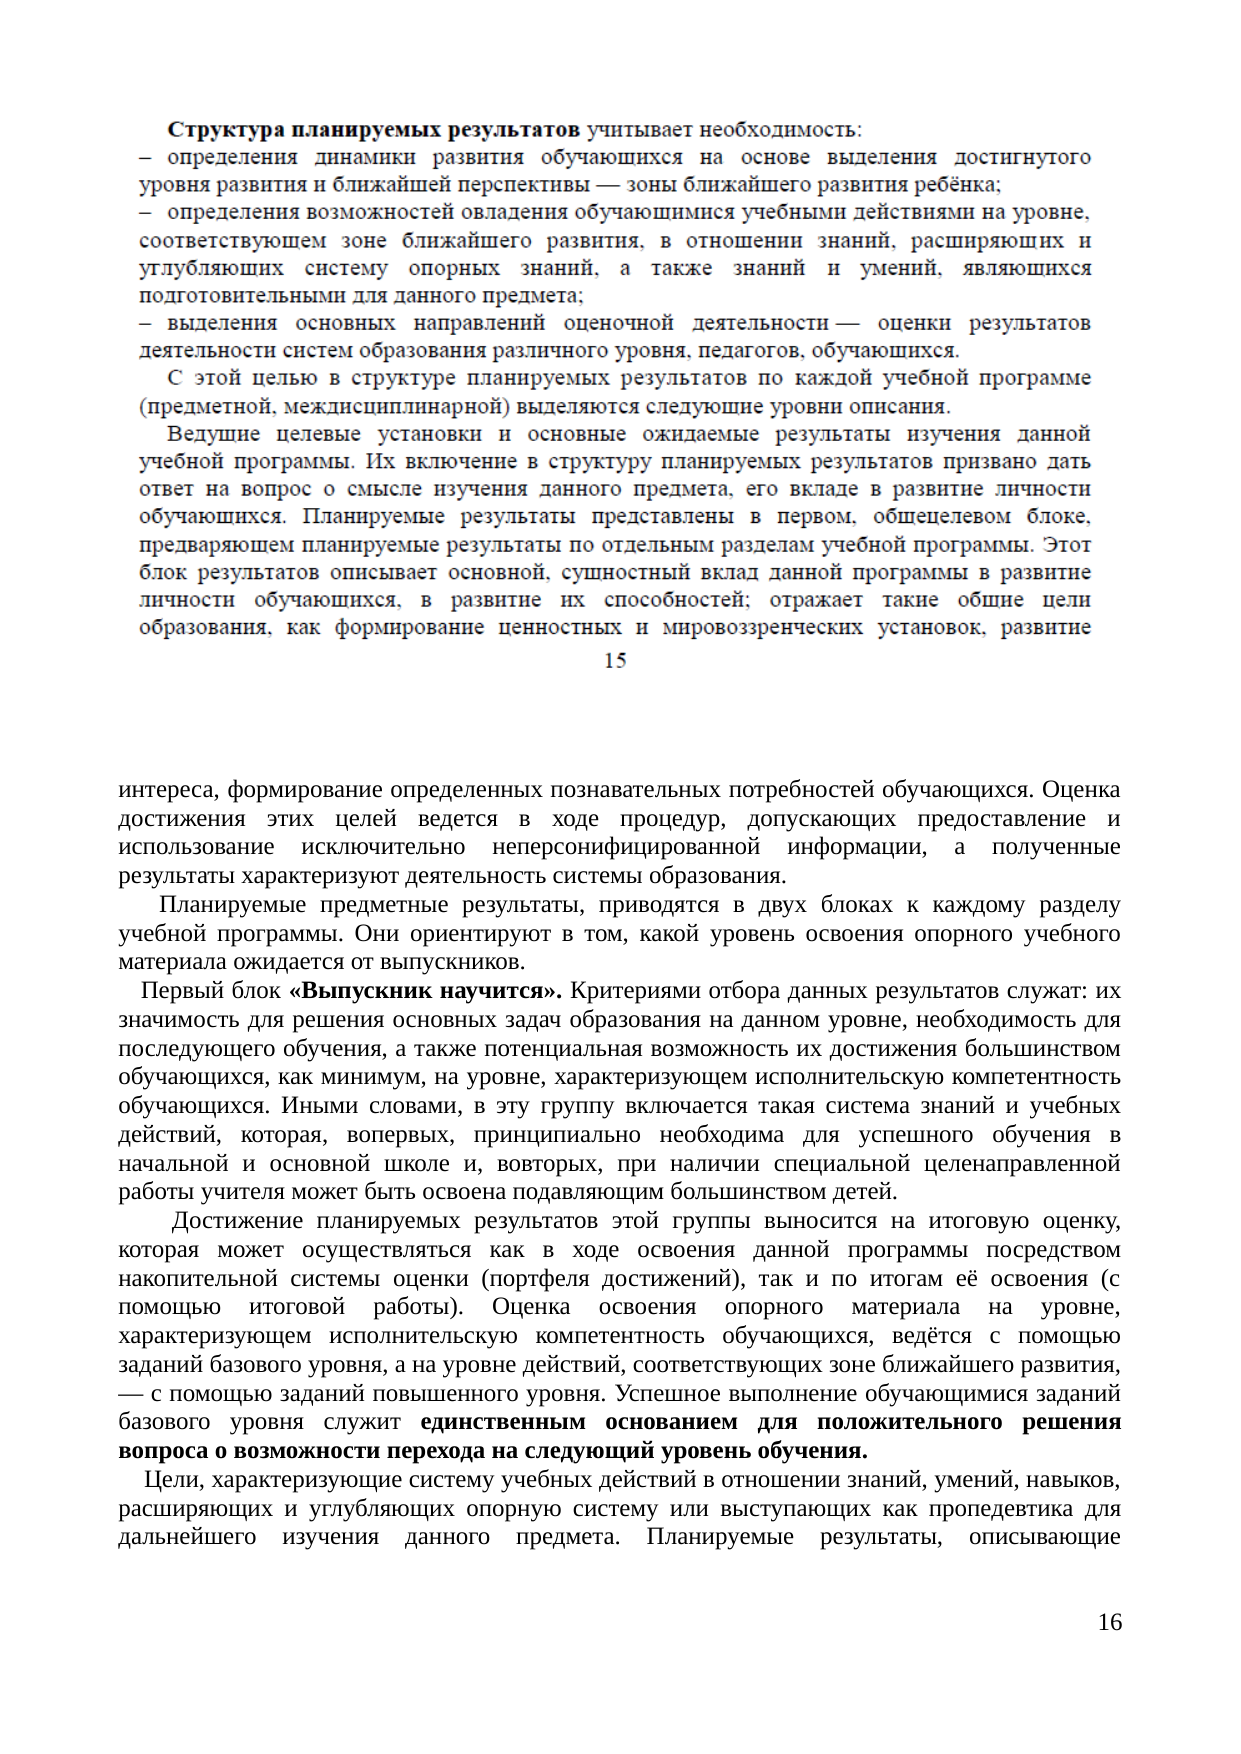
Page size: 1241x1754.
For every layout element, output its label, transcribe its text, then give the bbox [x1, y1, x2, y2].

text интереса, формирование определенных познавательных потребностей обучающихся. Оценка достижения этих целей ведется в ходе процедур, допускающих предоставление и использование исключительно неперсонифицированной информации, а полученные результаты характеризуют деятельность системы образования. [118, 774, 1122, 889]
text Первый блок «Выпускник научится». Критериями отбора данных результатов служат: их значимость для решения основных задач образования на данном уровне, необходимость для последующего обучения, а также потенциальная возможность их достижения большинством обучающихся, как минимум, на уровне, характеризующем исполнительскую компетентность обучающихся. Иными словами, в эту группу включается такая система знаний и учебных действий, которая, вопервых, принципиально необходима для успешного обучения в начальной и основной школе и, вовторых, при наличии специальной целенаправленной работы учителя может быть освоена подавляющим большинством детей. [118, 975, 1122, 1205]
text Планируемые предметные результаты, приводятся в двух блоках к каждому разделу учебной программы. Они ориентируют в том, какой уровень освоения опорного учебного материала ожидается от выпускников. [118, 889, 1122, 975]
text Достижение планируемых результатов этой группы выносится на итоговую оценку, которая может осуществляться как в ходе освоения данной программы посредством накопительной системы оценки (портфеля достижений), так и по итогам её освоения (с помощью итоговой работы). Оценка освоения опорного материала на уровне, характеризующем исполнительскую компетентность обучающихся, ведётся с помощью заданий базового уровня, а на уровне действий, соответствующих зоне ближайшего развития, — с помощью заданий повышенного уровня. Успешное выполнение обучающимися заданий базового уровня служит единственным основанием для положительного решения вопроса о возможности перехода на следующий уровень обучения. [118, 1205, 1122, 1464]
text Цели, характеризующие систему учебных действий в отношении знаний, умений, навыков, расширяющих и углубляющих опорную систему или выступающих как пропедевтика для дальнейшего изучения данного предмета. Планируемые результаты, описывающие [118, 1464, 1122, 1550]
